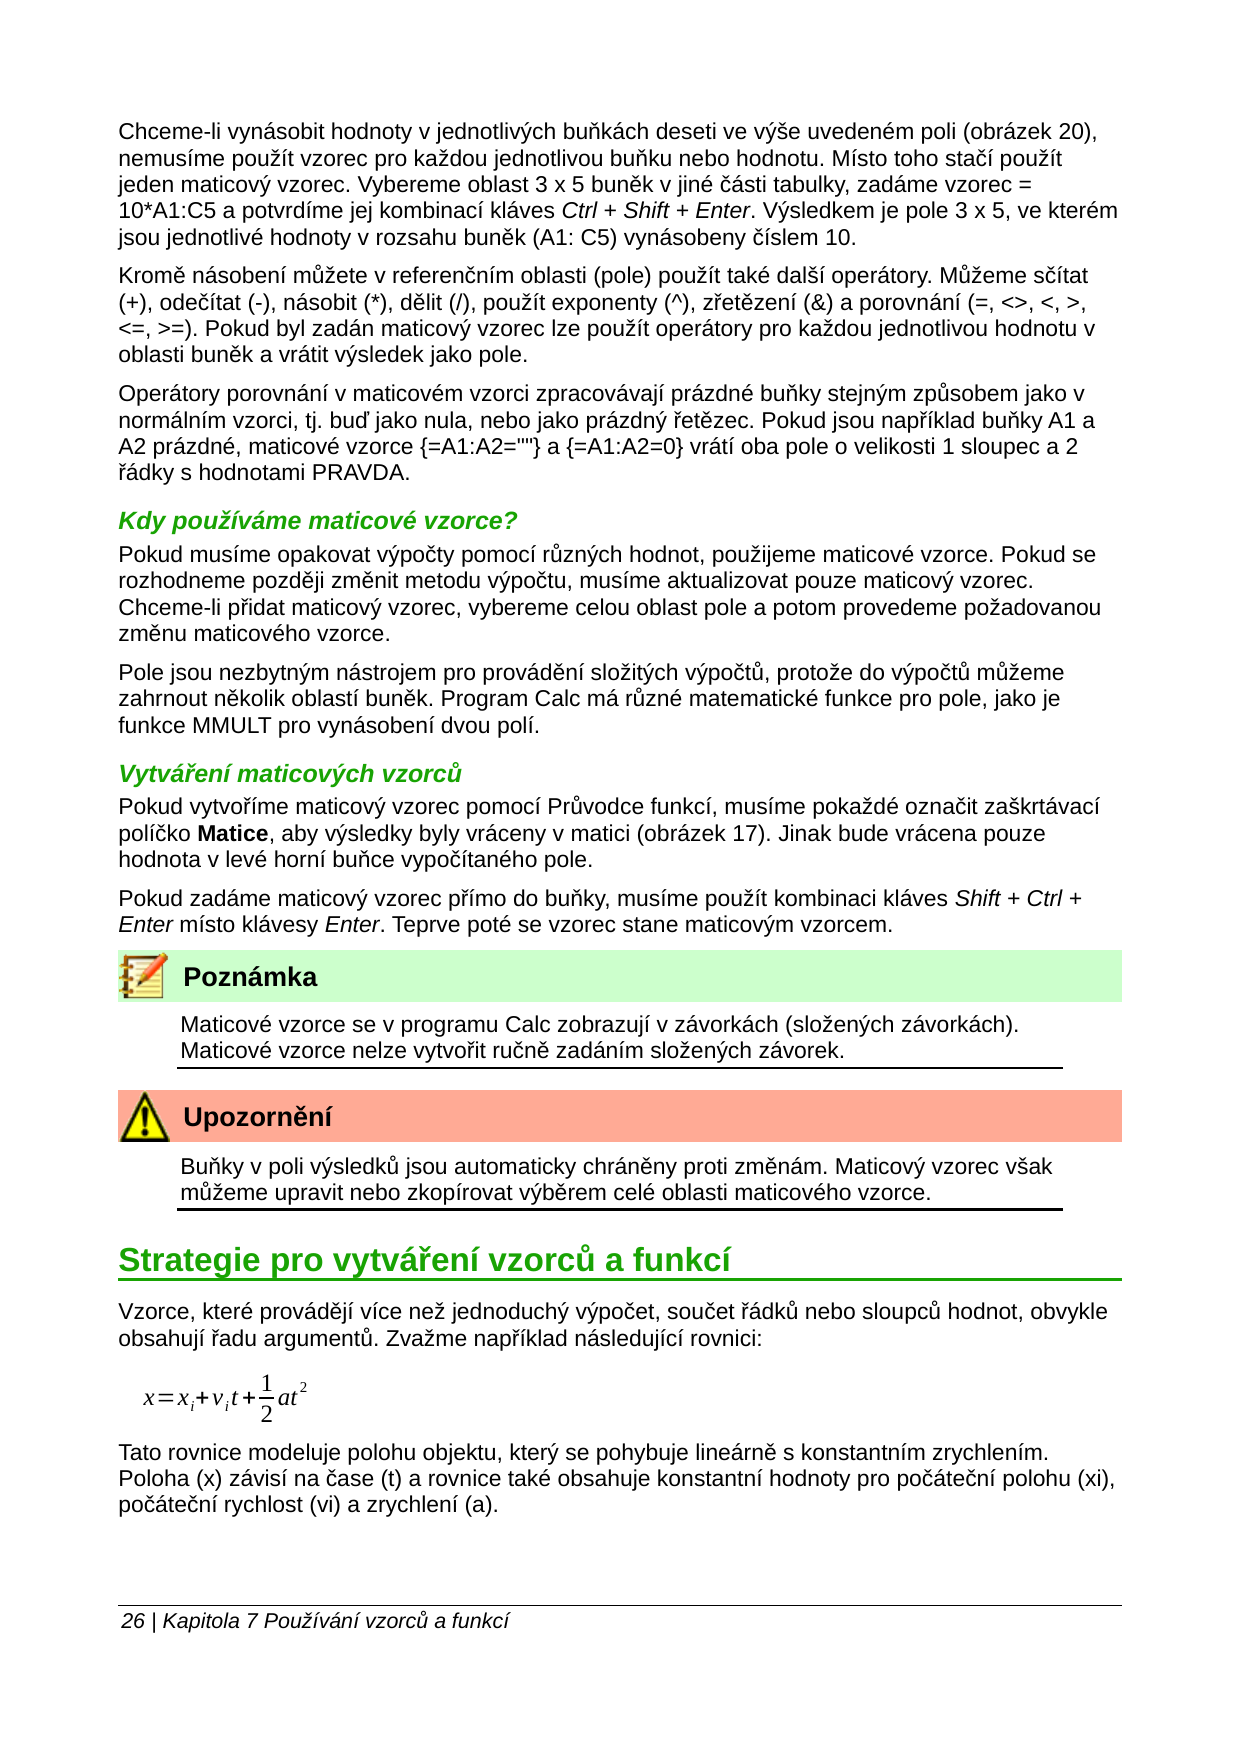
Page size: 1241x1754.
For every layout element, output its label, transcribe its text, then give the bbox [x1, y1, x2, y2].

text Tato rovnice modeluje polohu objektu, který se pohybuje lineárně s konstantním zrychlením. Poloha (x) závisí na čase (t) a rovnice také obsahuje konstantní hodnoty pro počáteční polohu (xi), počáteční rychlost (vi) a zrychlení (a). [118, 1439, 1122, 1518]
subtitle Kdy používáme maticové vzorce? [118, 506, 1122, 535]
text Maticové vzorce se v programu Calc zobrazují v závorkách (složených závorkách). Maticové vzorce nelze vytvořit ručně zadáním složených závorek. [177, 1008, 1063, 1067]
text Chceme-li vynásobit hodnoty v jednotlivých buňkách deseti ve výše uvedeném poli (obrázek 20), nemusíme použít vzorec pro každou jednotlivou buňku nebo hodnotu. Místo toho stačí použít jeden maticový vzorec. Vybereme oblast 3 x 5 buněk v jiné části tabulky, zadáme vzorec = 10*A1:C5 a potvrdíme jej kombinací kláves Ctrl + Shift + Enter. Výsledkem je pole 3 x 5, ve kterém jsou jednotlivé hodnoty v rozsahu buněk (A1: C5) vynásobeny číslem 10. [118, 118, 1122, 250]
text Pokud zadáme maticový vzorec přímo do buňky, musíme použít kombinaci kláves Shift + Ctrl + Enter místo klávesy Enter. Teprve poté se vzorec stane maticovým vzorcem. [118, 885, 1122, 938]
text Operátory porovnání v maticovém vzorci zpracovávají prázdné buňky stejným způsobem jako v normálním vzorci, tj. buď jako nula, nebo jako prázdný řetězec. Pokud jsou například buňky A1 a A2 prázdné, maticové vzorce {=A1:A2=""} a {=A1:A2=0} vrátí oba pole o velikosti 1 sloupec a 2 řádky s hodnotami PRAVDA. [118, 380, 1122, 486]
text Pole jsou nezbytným nástrojem pro provádění složitých výpočtů, protože do výpočtů můžeme zahrnout několik oblastí buněk. Program Calc má různé matematické funkce pro pole, jako je funkce MMULT pro vynásobení dvou polí. [118, 659, 1122, 738]
text Buňky v poli výsledků jsou automaticky chráněny proti změnám. Maticový vzorec však můžeme upravit nebo zkopírovat výběrem celé oblasti maticového vzorce. [177, 1150, 1063, 1208]
picture [119, 951, 170, 1002]
table_header [118, 1364, 1122, 1439]
picture [119, 1090, 170, 1142]
subtitle Strategie pro vytváření vzorců a funkcí [118, 1240, 1122, 1278]
subtitle Poznámka [118, 950, 1122, 1002]
text Pokud vytvoříme maticový vzorec pomocí Průvodce funkcí, musíme pokaždé označit zaškrtávací políčko Matice, aby výsledky byly vráceny v matici (obrázek 17). Jinak bude vrácena pouze hodnota v levé horní buňce vypočítaného pole. [118, 793, 1122, 872]
text Vzorce, které provádějí více než jednoduchý výpočet, součet řádků nebo sloupců hodnot, obvykle obsahují řadu argumentů. Zvažme například následující rovnici: [118, 1298, 1122, 1351]
text Kromě násobení můžete v referenčním oblasti (pole) použít také další operátory. Můžeme sčítat (+), odečítat (-), násobit (*), dělit (/), použít exponenty (^), zřetězení (&) a porovnání (=, <>, <, >, <=, >=). Pokud byl zadán maticový vzorec lze použít operátory pro každou jednotlivou hodnotu v oblasti buněk a vrátit výsledek jako pole. [118, 262, 1122, 368]
subtitle Vytváření maticových vzorců [118, 759, 1122, 787]
subtitle Upozornění [170, 1090, 1122, 1142]
text Pokud musíme opakovat výpočty pomocí různých hodnot, použijeme maticové vzorce. Pokud se rozhodneme později změnit metodu výpočtu, musíme aktualizovat pouze maticový vzorec. Chceme-li přidat maticový vzorec, vybereme celou oblast pole a potom provedeme požadovanou změnu maticového vzorce. [118, 541, 1122, 646]
